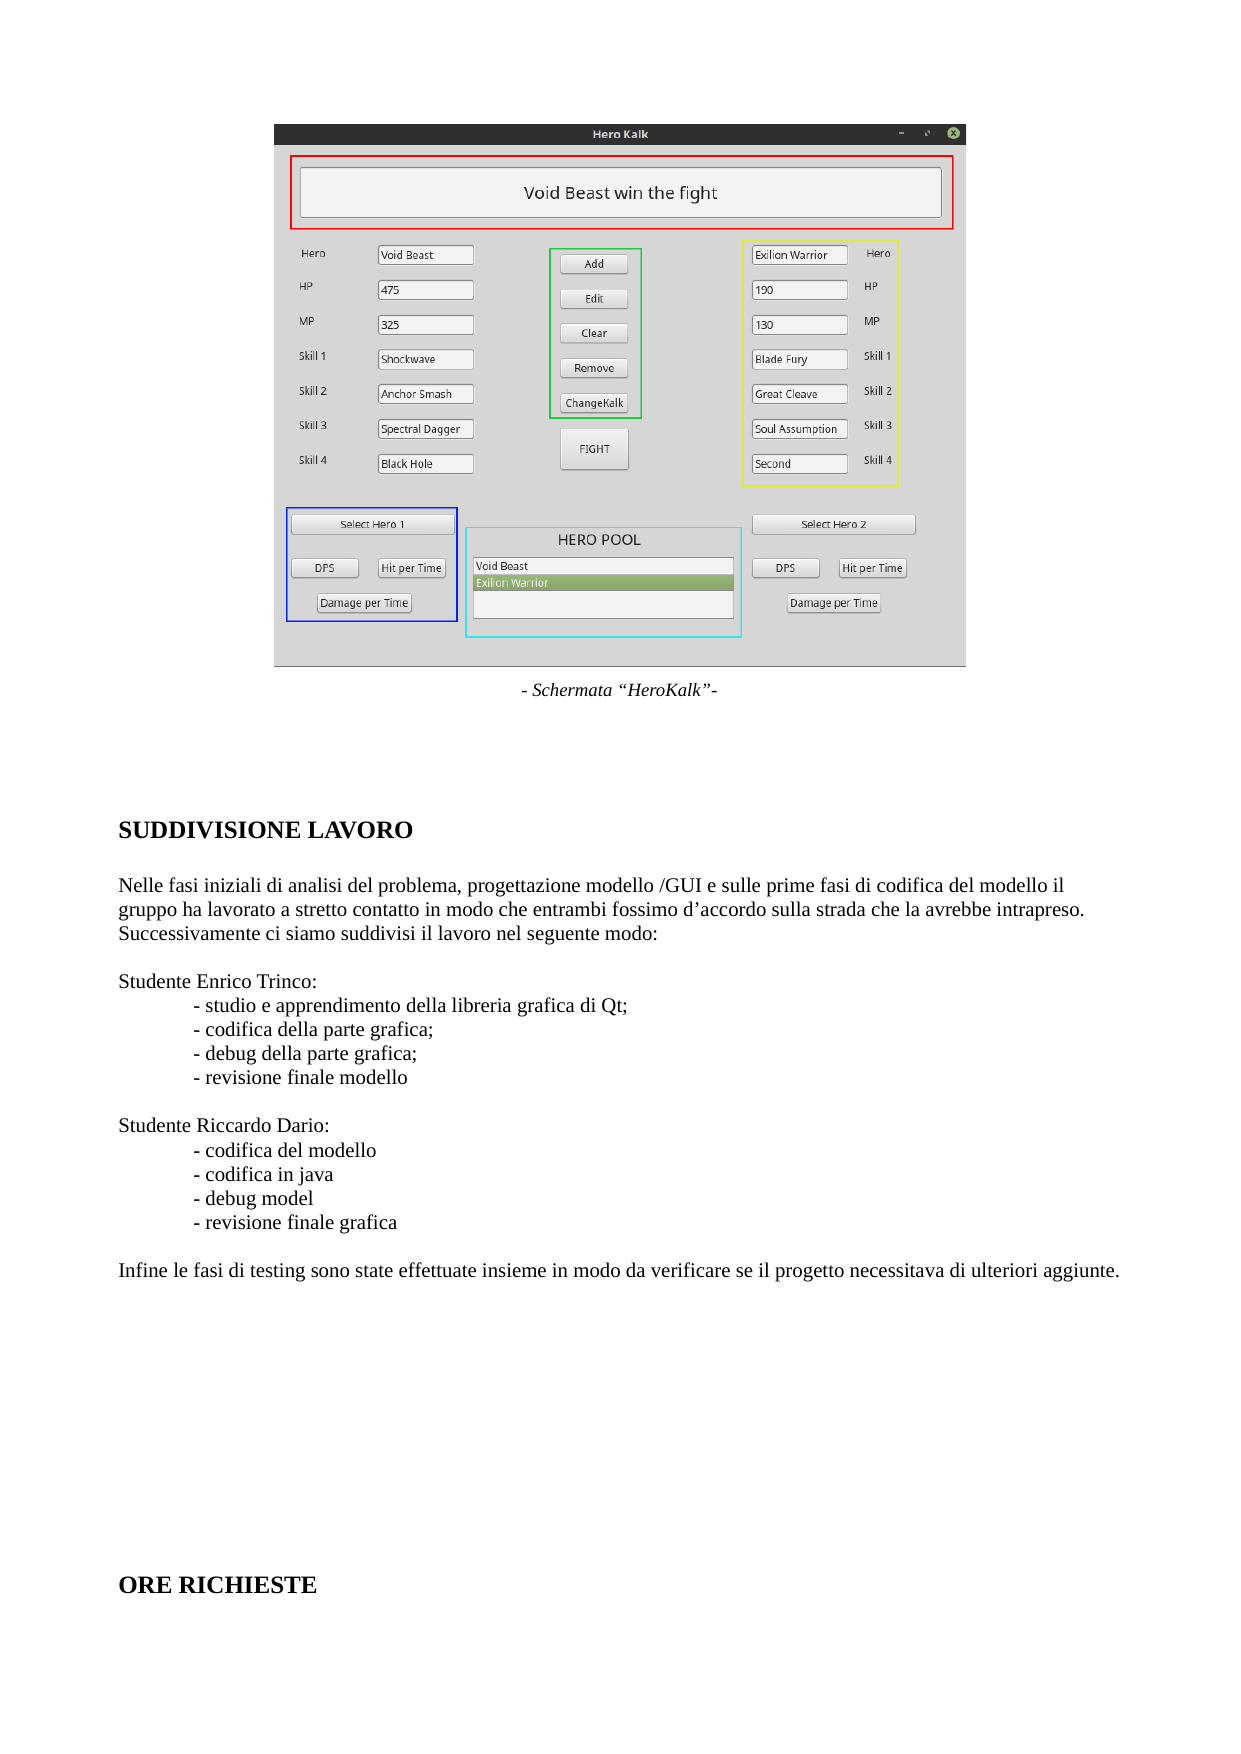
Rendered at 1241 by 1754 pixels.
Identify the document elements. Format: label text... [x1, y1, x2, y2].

text Nelle fasi iniziali di analisi del problema, progettazione modello /GUI e sulle prime fasi di codifica del modello il gruppo ha lavorato a stretto contatto in modo che entrambi fossimo d’accordo sulla strada che la avrebbe intrapreso. [118, 873, 1122, 921]
text - codifica della parte grafica; [118, 1017, 1122, 1041]
text Successivamente ci siamo suddivisi il lavoro nel seguente modo: [118, 921, 1122, 945]
text - debug della parte grafica; [118, 1041, 1122, 1065]
text Infine le fasi di testing sono state effettuate insieme in modo da verificare se il progetto necessitava di ulteriori aggiunte. [118, 1258, 1122, 1282]
text SUDDIVISIONE LAVORO [118, 815, 1122, 844]
text - debug model [118, 1186, 1122, 1210]
text - Schermata “HeroKalk”- [118, 679, 1122, 700]
text - studio e apprendimento della libreria grafica di Qt; [118, 993, 1122, 1017]
picture [274, 124, 967, 667]
text - revisione finale modello [118, 1065, 1122, 1089]
text - revisione finale grafica [118, 1210, 1122, 1234]
text Studente Enrico Trinco: [118, 969, 1122, 993]
text ORE RICHIESTE [118, 1571, 1122, 1599]
text Studente Riccardo Dario: [118, 1113, 1122, 1137]
text - codifica in java [118, 1162, 1122, 1186]
text - codifica del modello [118, 1137, 1122, 1162]
